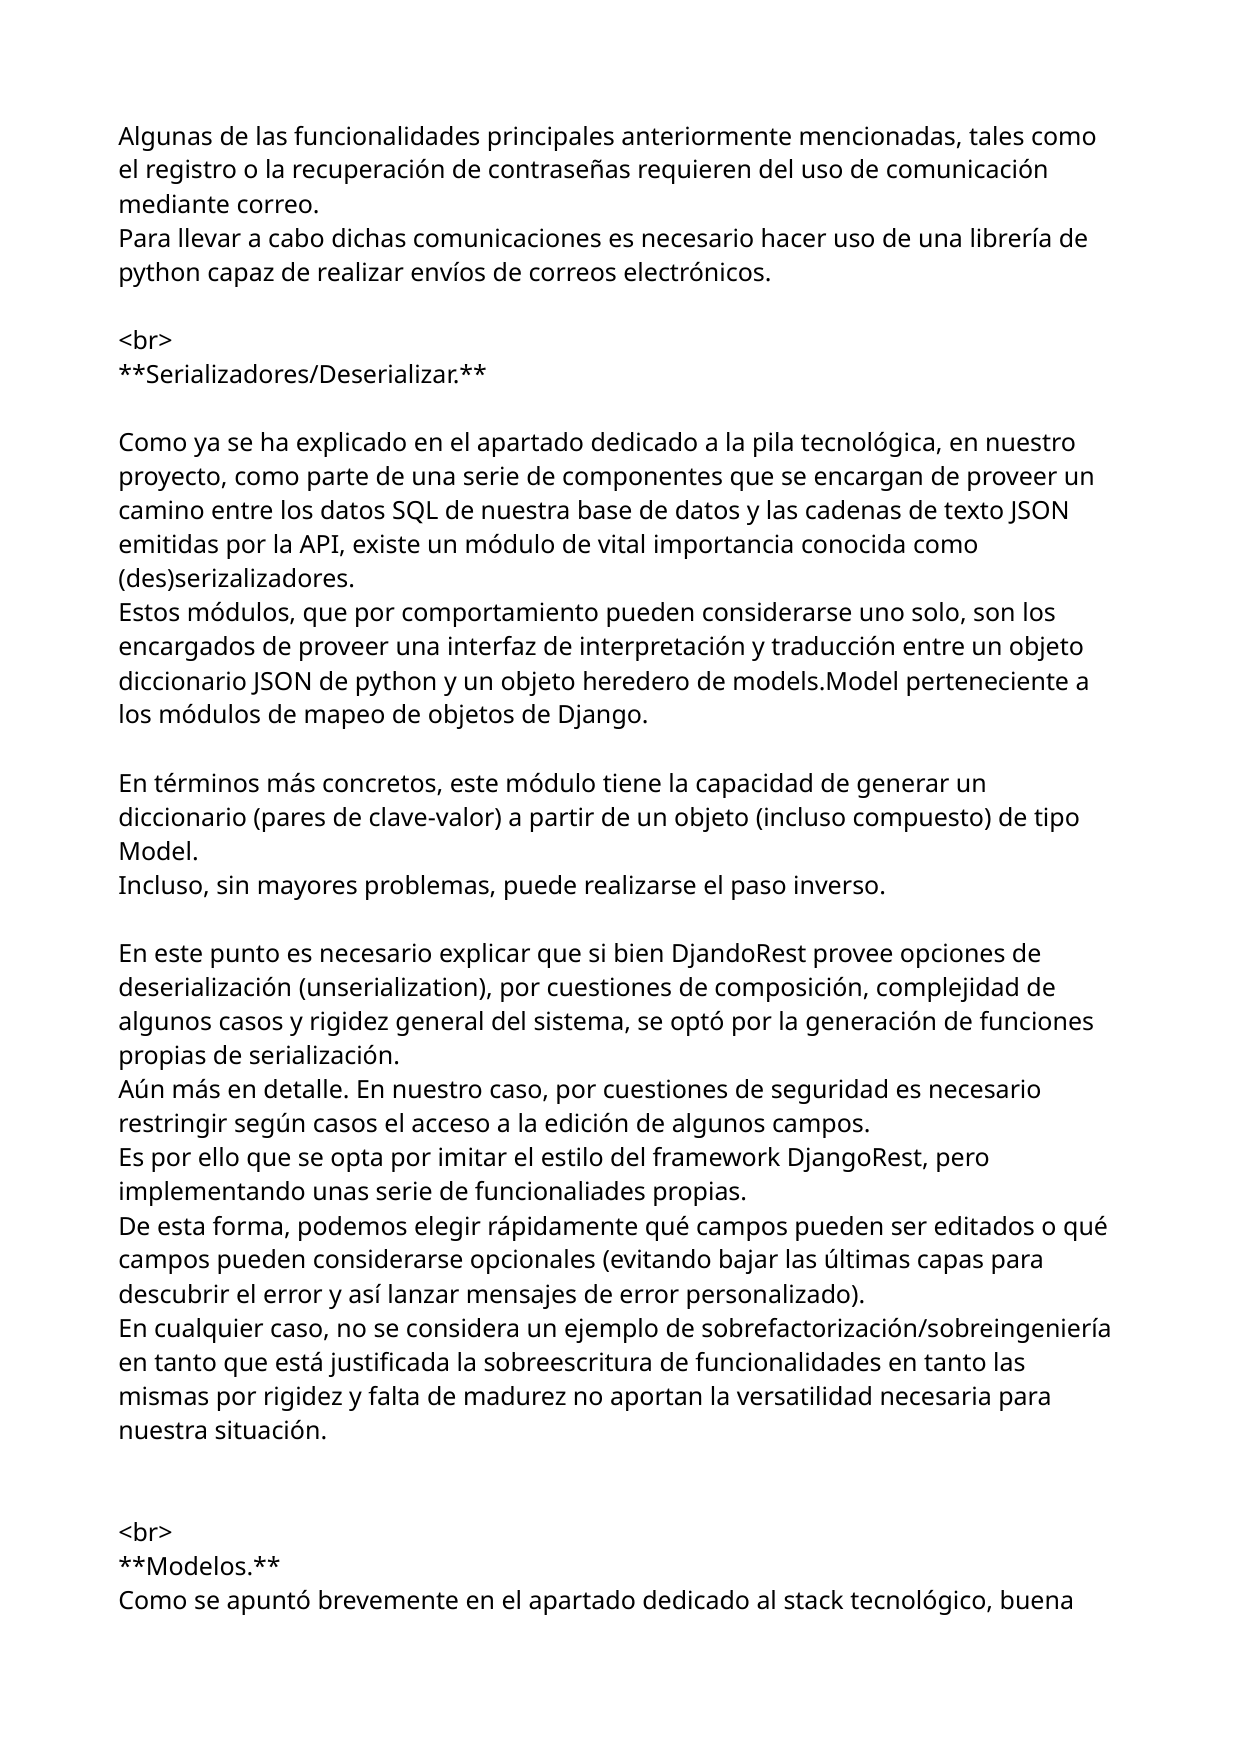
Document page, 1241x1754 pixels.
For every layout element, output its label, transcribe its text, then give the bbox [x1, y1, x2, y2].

text En términos más concretos, este módulo tiene la capacidad de generar un diccionario (pares de clave-valor) a partir de un objeto (incluso compuesto) de tipo Model. [118, 765, 1122, 867]
text Algunas de las funcionalidades principales anteriormente mencionadas, tales como el registro o la recuperación de contraseñas requieren del uso de comunicación mediante correo. [118, 118, 1122, 220]
text Para llevar a cabo dichas comunicaciones es necesario hacer uso de una librería de python capaz de realizar envíos de correos electrónicos. [118, 220, 1122, 288]
text **Modelos.** [118, 1549, 1122, 1583]
text En este punto es necesario explicar que si bien DjandoRest provee opciones de deserialización (unserialization), por cuestiones de composición, complejidad de algunos casos y rigidez general del sistema, se optó por la generación de funciones propias de serialización. [118, 936, 1122, 1072]
text Como se apuntó brevemente en el apartado dedicado al stack tecnológico, buena [118, 1583, 1122, 1617]
text De esta forma, podemos elegir rápidamente qué campos pueden ser editados o qué campos pueden considerarse opcionales (evitando bajar las últimas capas para descubrir el error y así lanzar mensajes de error personalizado). [118, 1208, 1122, 1310]
text En cualquier caso, no se considera un ejemplo de sobrefactorización/sobreingeniería en tanto que está justificada la sobreescritura de funcionalidades en tanto las mismas por rigidez y falta de madurez no aportan la versatilidad necesaria para nuestra situación. [118, 1310, 1122, 1447]
text <br> [118, 322, 1122, 357]
text **Serializadores/Deserializar.** [118, 357, 1122, 391]
text Estos módulos, que por comportamiento pueden considerarse uno solo, son los encargados de proveer una interfaz de interpretación y traducción entre un objeto diccionario JSON de python y un objeto heredero de models.Model perteneciente a los módulos de mapeo de objetos de Django. [118, 595, 1122, 731]
text Incluso, sin mayores problemas, puede realizarse el paso inverso. [118, 867, 1122, 902]
text Aún más en detalle. En nuestro caso, por cuestiones de seguridad es necesario restringir según casos el acceso a la edición de algunos campos. [118, 1072, 1122, 1140]
text Es por ello que se opta por imitar el estilo del framework DjangoRest, pero implementando unas serie de funcionaliades propias. [118, 1140, 1122, 1208]
text <br> [118, 1515, 1122, 1549]
text Como ya se ha explicado en el apartado dedicado a la pila tecnológica, en nuestro proyecto, como parte de una serie de componentes que se encargan de proveer un camino entre los datos SQL de nuestra base de datos y las cadenas de texto JSON emitidas por la API, existe un módulo de vital importancia conocida como (des)serizalizadores. [118, 425, 1122, 595]
